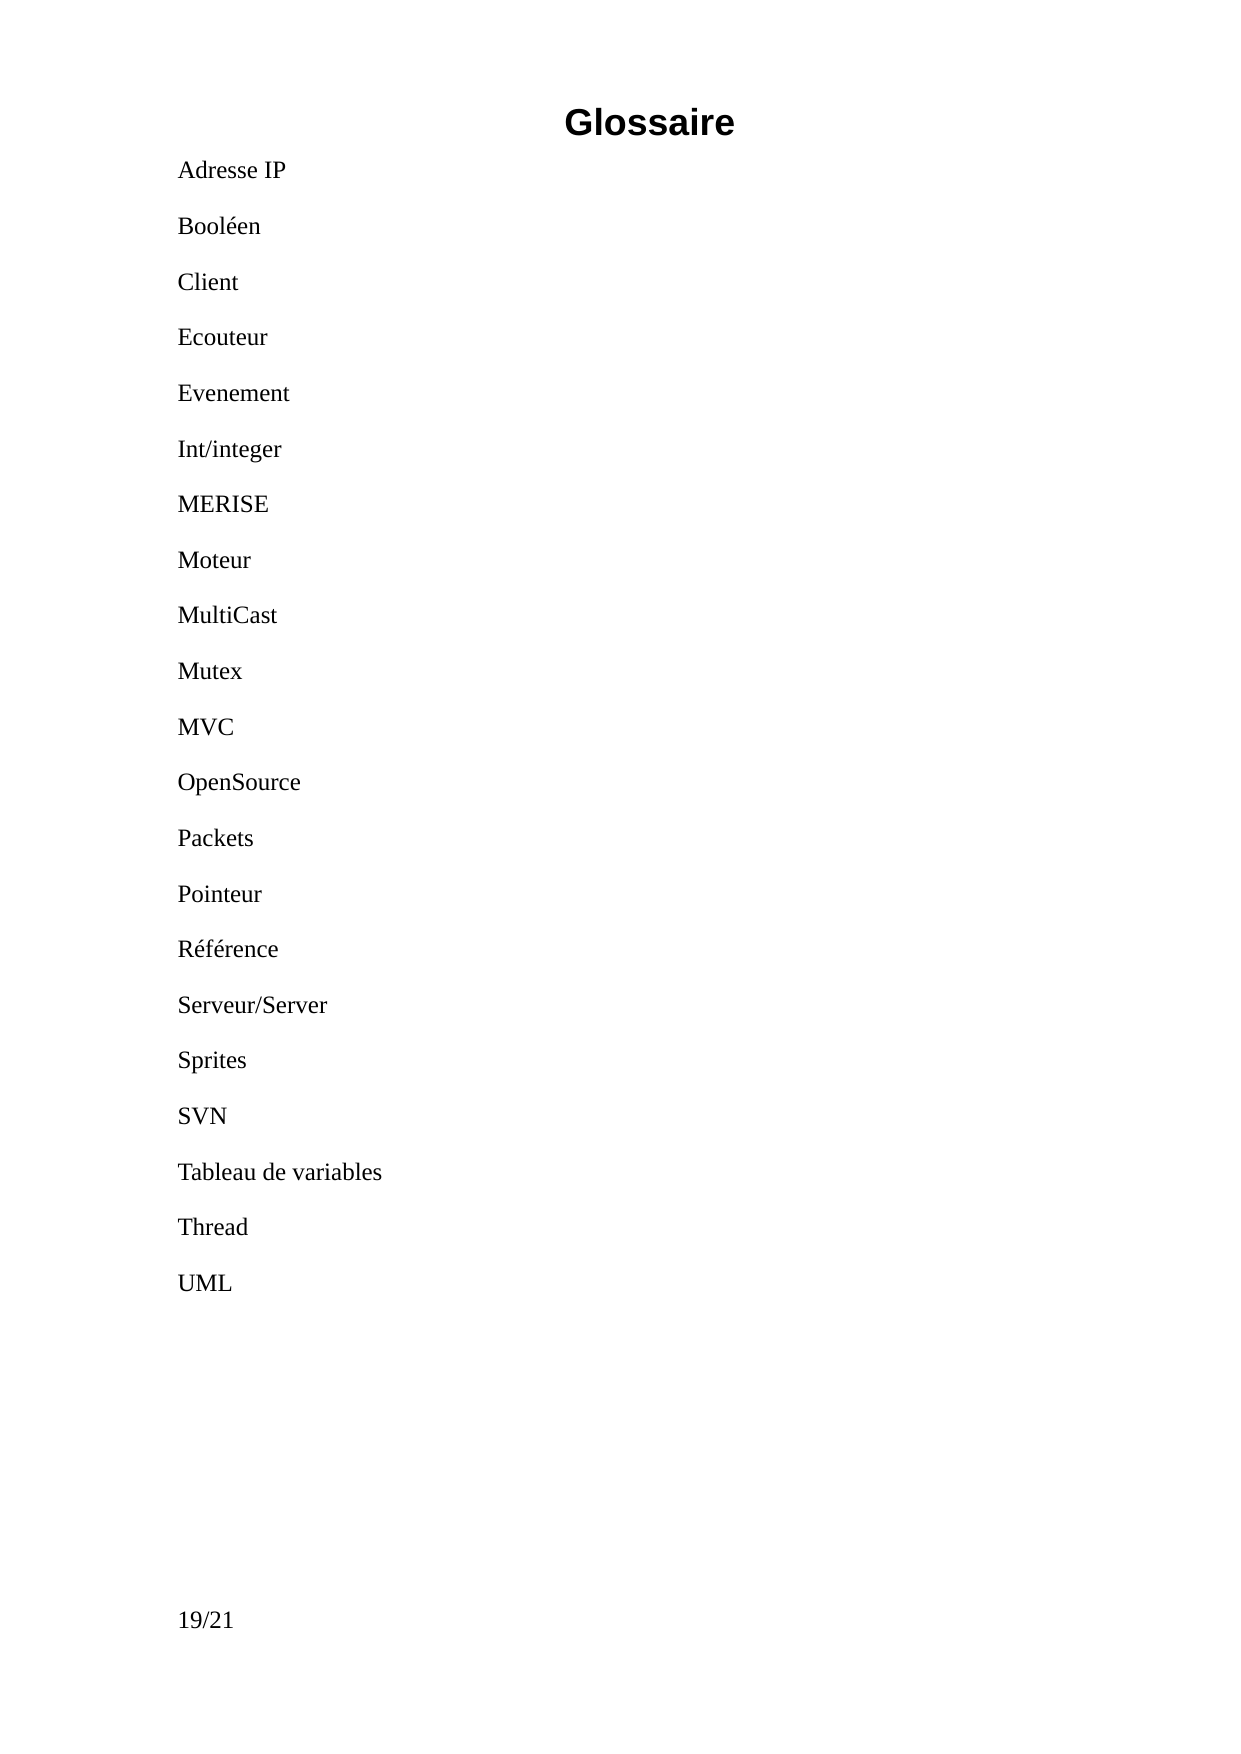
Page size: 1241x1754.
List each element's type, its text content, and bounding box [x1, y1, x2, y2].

text Int/integer [177, 434, 1122, 462]
subtitle Glossaire [177, 100, 1122, 143]
text Client [177, 267, 1122, 296]
text Sprites [177, 1046, 1122, 1074]
text MERISE [177, 489, 1122, 518]
text Moteur [177, 545, 1122, 574]
text Packets [177, 823, 1122, 852]
text Tableau de variables [177, 1157, 1122, 1186]
text MultiCast [177, 601, 1122, 629]
text Serveur/Server [177, 990, 1122, 1019]
text Booléen [177, 211, 1122, 240]
text MVC [177, 712, 1122, 741]
text Référence [177, 934, 1122, 963]
text UML [177, 1268, 1122, 1297]
text Evenement [177, 378, 1122, 407]
text Thread [177, 1212, 1122, 1241]
text OpenSource [177, 767, 1122, 796]
text SVN [177, 1101, 1122, 1130]
text Adresse IP [177, 156, 1122, 184]
text Mutex [177, 656, 1122, 685]
text Ecouteur [177, 322, 1122, 351]
text Pointeur [177, 879, 1122, 907]
